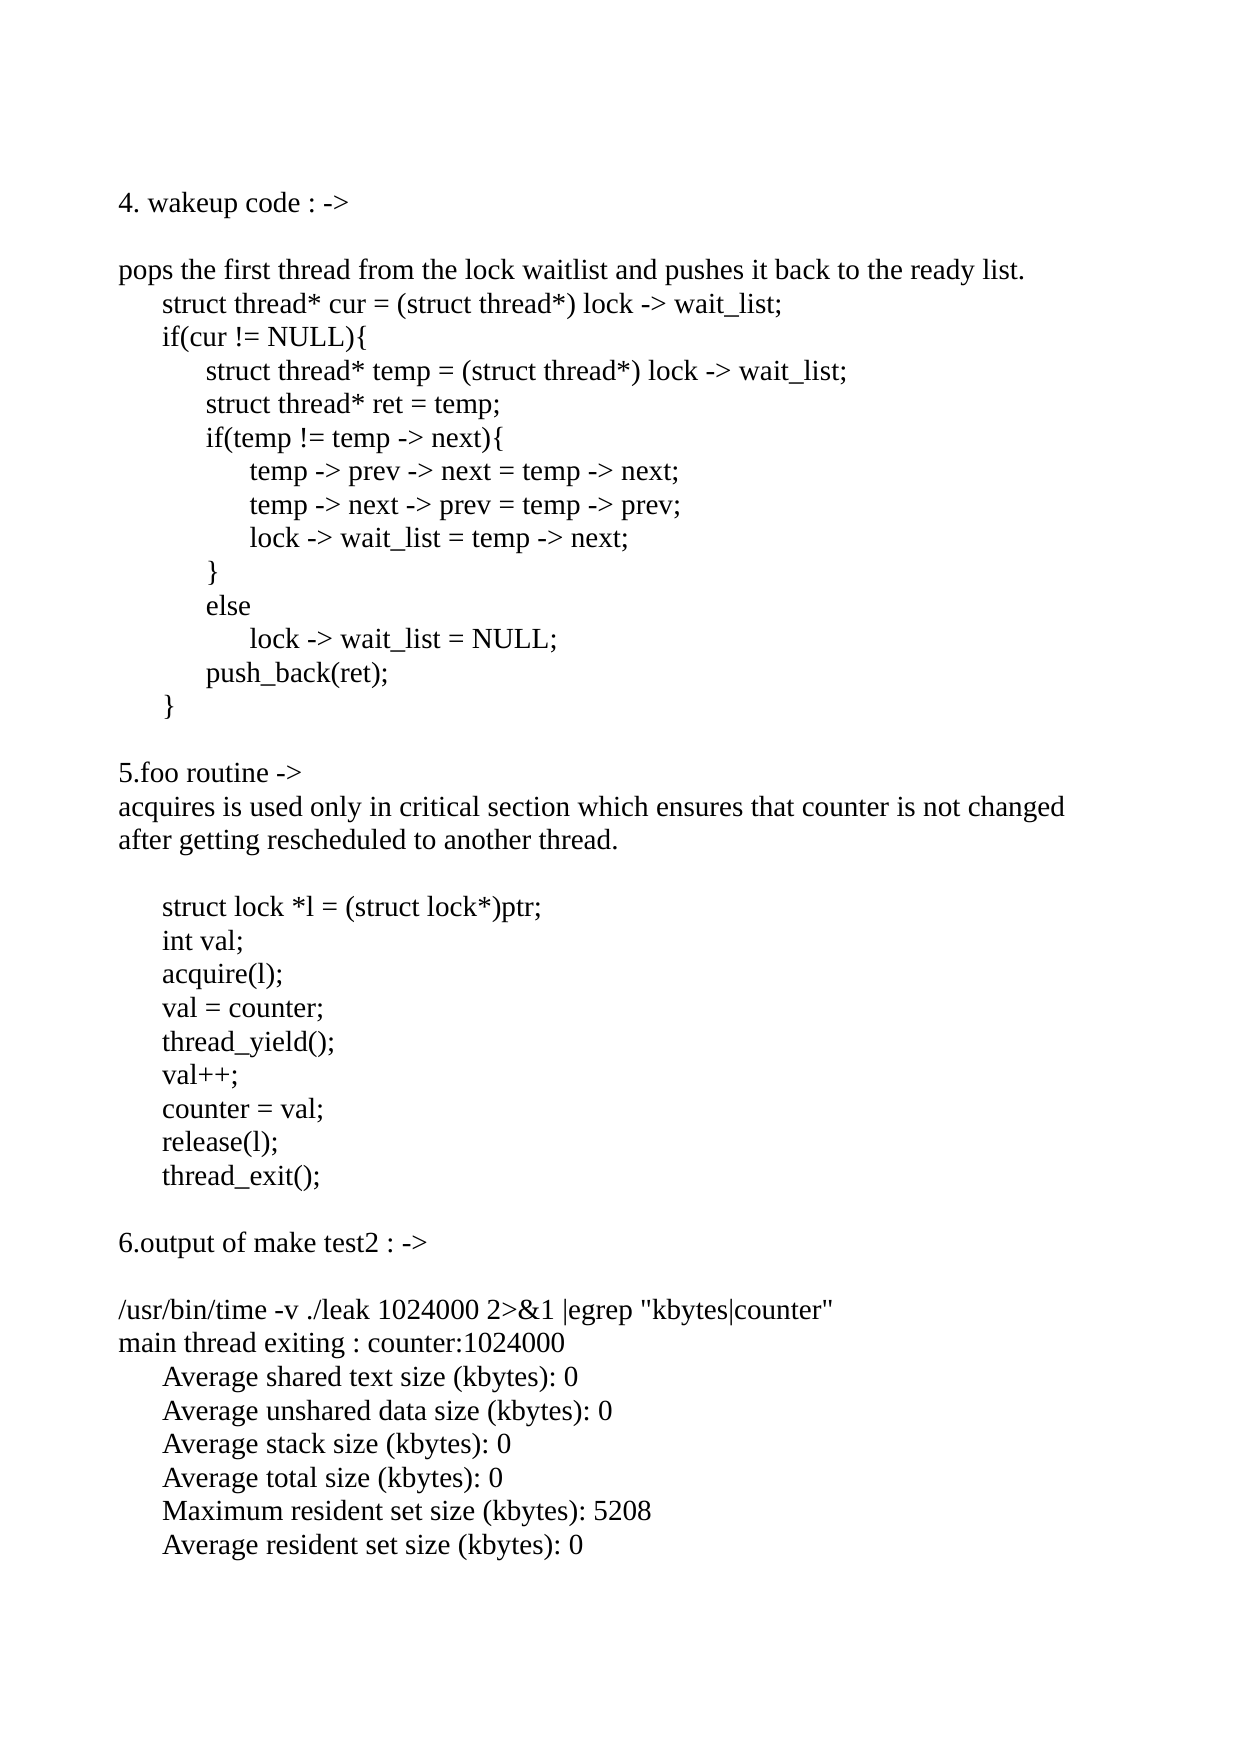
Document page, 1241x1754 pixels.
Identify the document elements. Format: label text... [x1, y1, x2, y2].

text thread_yield(); [118, 1024, 1122, 1057]
text 4. wakeup code : -> [118, 185, 1122, 219]
text lock -> wait_list = NULL; [118, 621, 1122, 655]
text Average shared text size (kbytes): 0 [118, 1359, 1122, 1393]
text val = counter; [118, 990, 1122, 1024]
text Average unshared data size (kbytes): 0 [118, 1393, 1122, 1426]
text temp -> next -> prev = temp -> prev; [118, 487, 1122, 521]
text } [118, 554, 1122, 588]
text main thread exiting : counter:1024000 [118, 1326, 1122, 1359]
text push_back(ret); [118, 655, 1122, 688]
text Average resident set size (kbytes): 0 [118, 1527, 1122, 1560]
text val++; [118, 1057, 1122, 1091]
text } [118, 688, 1122, 722]
text Average stack size (kbytes): 0 [118, 1426, 1122, 1460]
text Average total size (kbytes): 0 [118, 1460, 1122, 1493]
text int val; [118, 923, 1122, 957]
text 6.output of make test2 : -> [118, 1225, 1122, 1258]
text 5.foo routine -> [118, 755, 1122, 789]
text if(temp != temp -> next){ [118, 420, 1122, 453]
text lock -> wait_list = temp -> next; [118, 521, 1122, 554]
text /usr/bin/time -v ./leak 1024000 2>&1 |egrep "kbytes|counter" [118, 1292, 1122, 1326]
text pops the first thread from the lock waitlist and pushes it back to the ready list. [118, 252, 1122, 286]
text acquires is used only in critical section which ensures that counter is not changed after getting rescheduled to another thread. [118, 789, 1122, 856]
text Maximum resident set size (kbytes): 5208 [118, 1493, 1122, 1527]
text acquire(l); [118, 957, 1122, 990]
text struct lock *l = (struct lock*)ptr; [118, 889, 1122, 923]
text release(l); [118, 1124, 1122, 1158]
text if(cur != NULL){ [118, 319, 1122, 353]
text temp -> prev -> next = temp -> next; [118, 453, 1122, 487]
text struct thread* ret = temp; [118, 386, 1122, 420]
text struct thread* temp = (struct thread*) lock -> wait_list; [118, 353, 1122, 386]
text struct thread* cur = (struct thread*) lock -> wait_list; [118, 286, 1122, 319]
text else [118, 588, 1122, 621]
text thread_exit(); [118, 1158, 1122, 1191]
text counter = val; [118, 1091, 1122, 1124]
